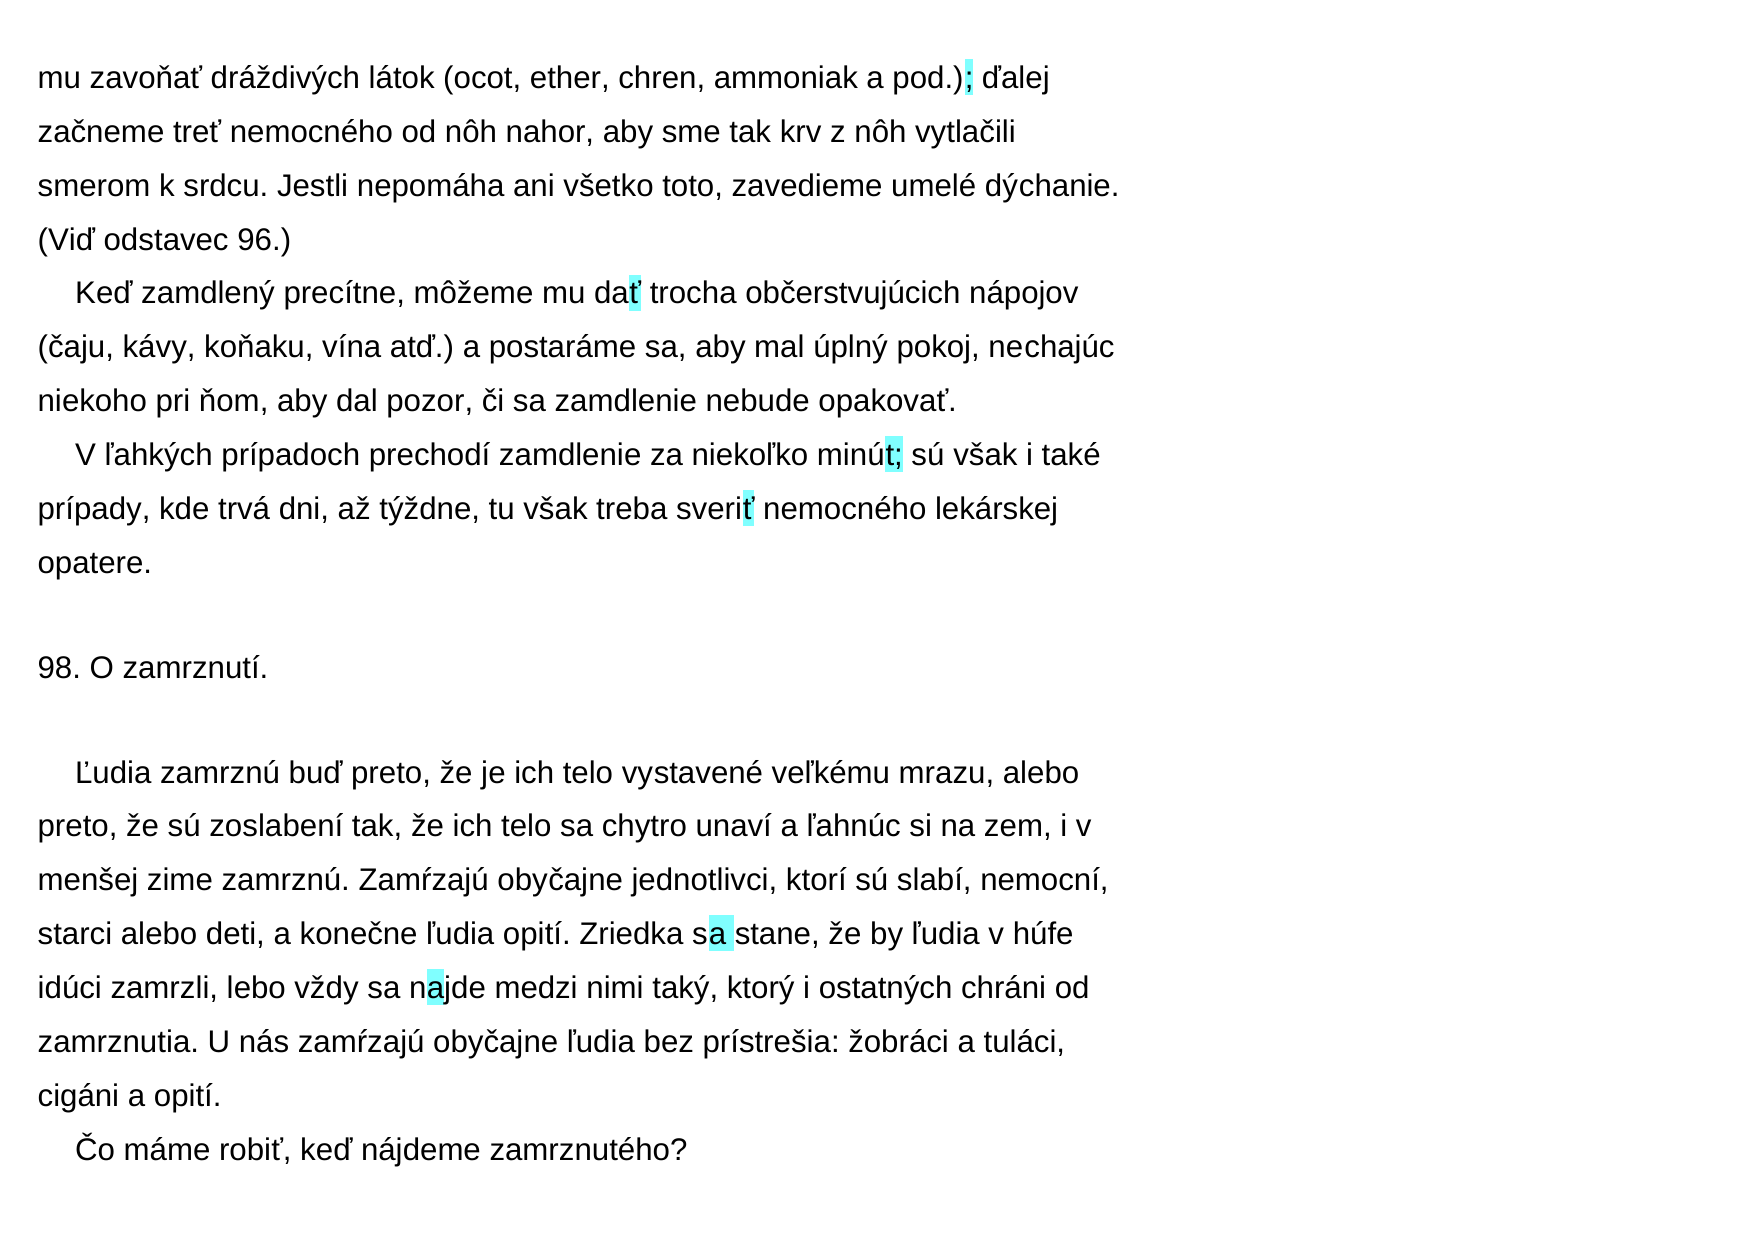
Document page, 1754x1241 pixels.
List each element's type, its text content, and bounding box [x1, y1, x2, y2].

text Čo máme robiť, keď nájdeme zamrznutého? [37, 1131, 1130, 1167]
text Ľudia zamrznú buď preto, že je ich telo vy­stavené veľkému mrazu, alebo preto, že sú zosla­bení tak, že ich telo sa chytro unaví a ľahnúc si na zem, i v menšej zime zamrznú. Zamŕzajú oby­čajne jednotlivci, ktorí sú slabí, nemocní, starci alebo deti, a konečne ľudia opití. Zriedka sa stane, že by ľudia v húfe idúci zamrzli, lebo vždy sa najde medzi nimi taký, ktorý i ostatných chráni od zamrznutia. U nás zamŕzajú obyčajne ľudia bez prístrešia: žobráci a tuláci, cigáni a opití. [37, 754, 1130, 1113]
text mu zavoňať dráždivých látok (ocot, ether, chren, ammoniak a pod.); ďalej začneme treť nemocného od nôh nahor, aby sme tak krv z nôh vytlačili smerom k srdcu. Jestli nepomáha ani všetko toto, zavedieme umelé dý­chanie. (Viď odstavec 96.) [37, 59, 1130, 257]
text Keď zamdlený precítne, môžeme mu dať trocha občerstvujúcich nápojov (čaju, kávy, koňaku, vína atď.) a postaráme sa, aby mal úplný pokoj, ne­chajúc niekoho pri ňom, aby dal pozor, či sa zamdlenie nebude opakovať. [37, 274, 1130, 418]
text V ľahkých prípadoch prechodí zamdlenie za niekoľko minút; sú však i také prípady, kde trvá dni, až týždne, tu však treba sveriť nemocného lekárskej opatere. [37, 436, 1130, 580]
text 98. O zamrznutí. [37, 649, 1130, 685]
